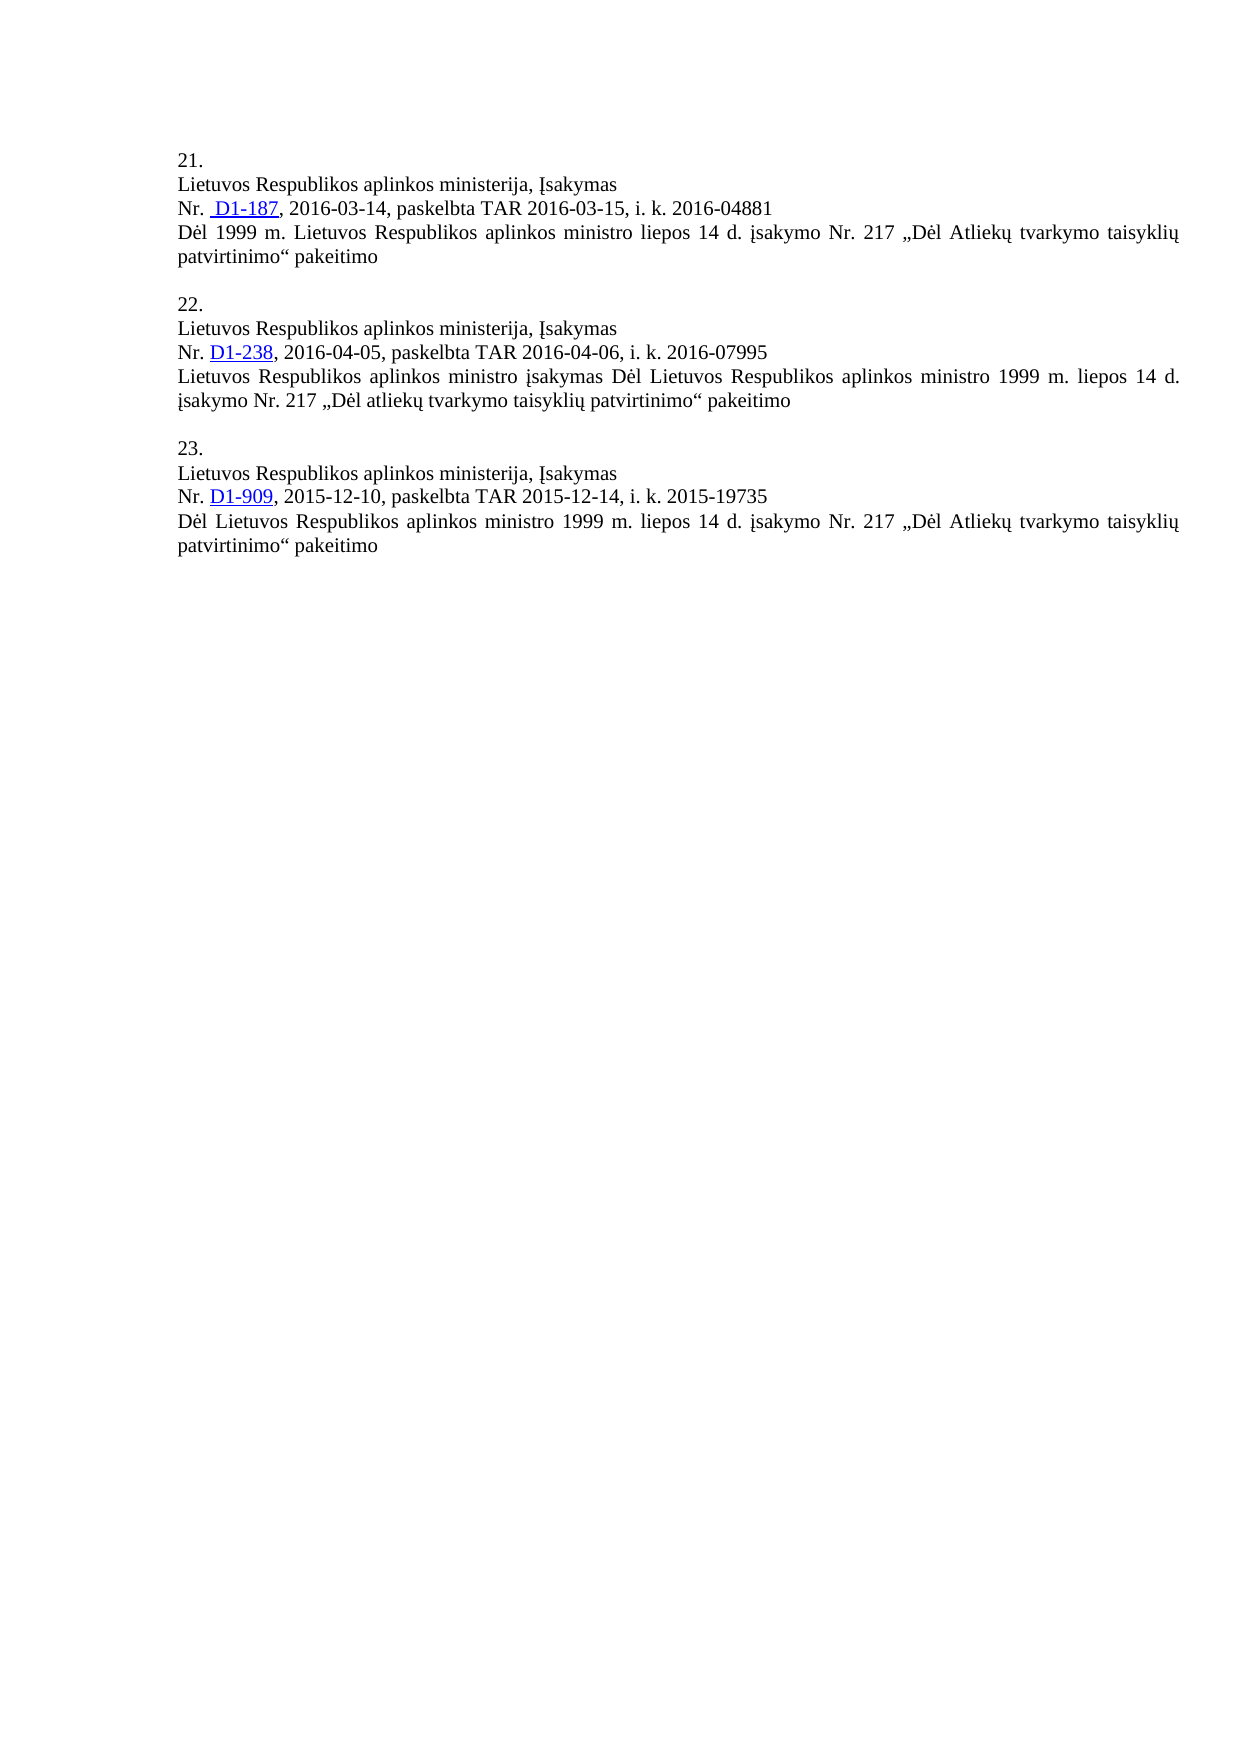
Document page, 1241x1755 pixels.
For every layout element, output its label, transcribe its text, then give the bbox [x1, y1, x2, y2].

text Lietuvos Respublikos aplinkos ministerija, Įsakymas [177, 316, 1181, 340]
text Dėl 1999 m. Lietuvos Respublikos aplinkos ministro liepos 14 d. įsakymo Nr. 217 „Dėl Atliekų tvarkymo taisyklių patvirtinimo“ pakeitimo [177, 220, 1181, 268]
text Nr. D1-238, 2016-04-05, paskelbta TAR 2016-04-06, i. k. 2016-07995 [177, 340, 1181, 364]
text 22. [177, 292, 1181, 316]
text Nr. D1-187, 2016-03-14, paskelbta TAR 2016-03-15, i. k. 2016-04881 [177, 196, 1181, 220]
text 23. [177, 436, 1181, 460]
text Lietuvos Respublikos aplinkos ministro įsakymas Dėl Lietuvos Respublikos aplinkos ministro 1999 m. liepos 14 d. įsakymo Nr. 217 „Dėl atliekų tvarkymo taisyklių patvirtinimo“ pakeitimo [177, 364, 1181, 412]
text Lietuvos Respublikos aplinkos ministerija, Įsakymas [177, 460, 1181, 484]
text Lietuvos Respublikos aplinkos ministerija, Įsakymas [177, 172, 1181, 196]
text Nr. D1-909, 2015-12-10, paskelbta TAR 2015-12-14, i. k. 2015-19735 [177, 484, 1181, 508]
text 21. [177, 148, 1181, 172]
text Dėl Lietuvos Respublikos aplinkos ministro 1999 m. liepos 14 d. įsakymo Nr. 217 „Dėl Atliekų tvarkymo taisyklių patvirtinimo“ pakeitimo [177, 508, 1181, 557]
